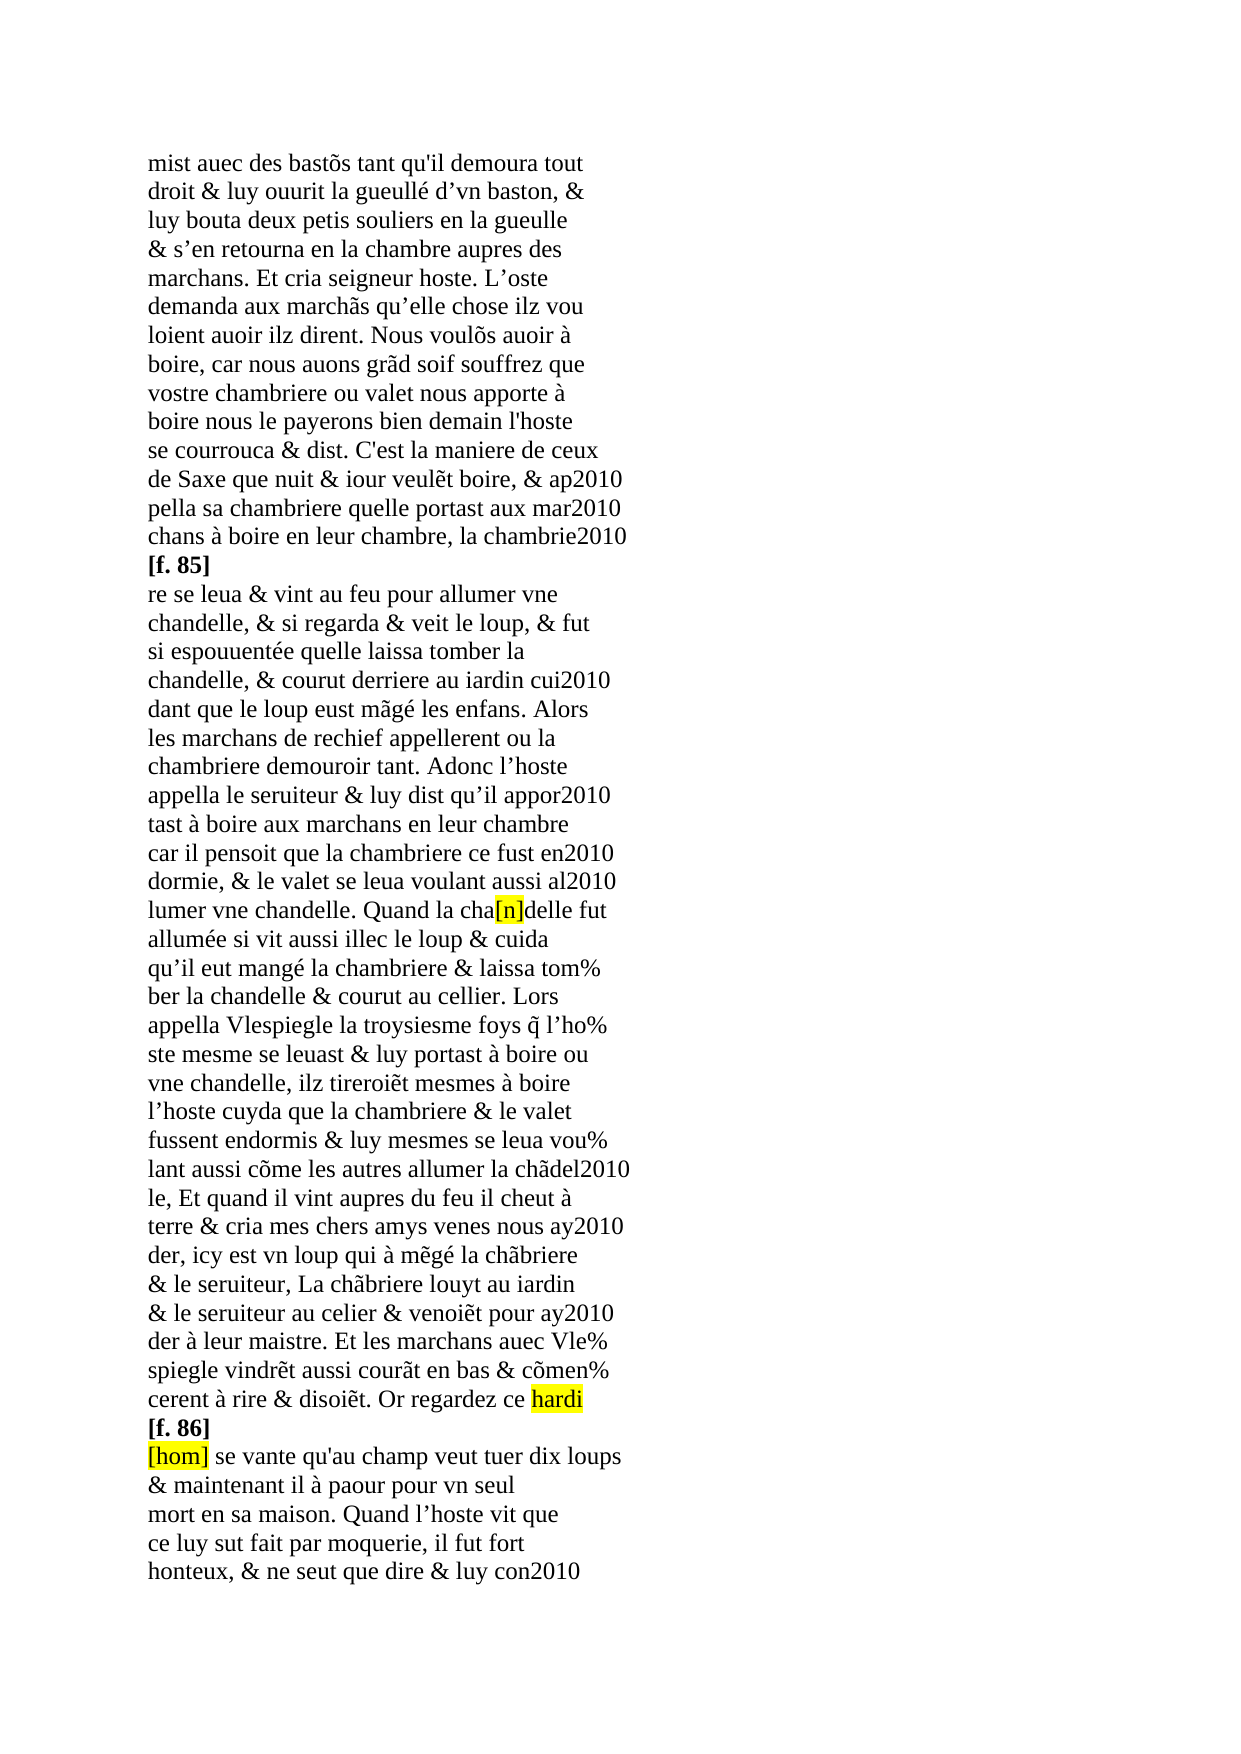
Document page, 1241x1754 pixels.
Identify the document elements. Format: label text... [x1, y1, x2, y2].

text re se leua & vint au feu pour allumer vne chandelle, & si regarda & veit le loup, & fut si espouuentée quelle laissa tomber la chandelle, & courut derriere au iardin cui2010 dant que le loup eust mãgé les enfans. Alors les marchans de rechief appellerent ou la chambriere demouroir tant. Adonc l’hoste appella le seruiteur & luy dist qu’il appor2010 tast à boire aux marchans en leur chambre car il pensoit que la chambriere ce fust en2010 dormie, & le valet se leua voulant aussi al2010 lumer vne chandelle. Quand la cha[n]delle fut allumée si vit aussi illec le loup & cuida qu’il eut mangé la chambriere & laissa tom% ber la chandelle & courut au cellier. Lors appella Vlespiegle la troysiesme foys q̃ l’ho% ste mesme se leuast & luy portast à boire ou vne chandelle, ilz tireroiẽt mesmes à boire l’hoste cuyda que la chambriere & le valet fussent endormis & luy mesmes se leua vou% lant aussi cõme les autres allumer la chãdel2010 le, Et quand il vint aupres du feu il cheut à terre & cria mes chers amys venes nous ay2010 der, icy est vn loup qui à mẽgé la chãbriere & le seruiteur, La chãbriere louyt au iardin & le seruiteur au celier & venoiẽt pour ay2010 der à leur maistre. Et les marchans auec Vle% spiegle vindrẽt aussi courãt en bas & cõmen% cerent à rire & disoiẽt. Or regardez ce hardi [f. 86] [148, 579, 1093, 1441]
text [hom] se vante qu'au champ veut tuer dix loups & maintenant il à paour pour vn seul mort en sa maison. Quand l’hoste vit que ce luy sut fait par moquerie, il fut fort honteux, & ne seut que dire & luy con2010 [148, 1441, 1093, 1585]
text mist auec des bastõs tant qu'il demoura tout droit & luy ouurit la gueullé d’vn baston, & luy bouta deux petis souliers en la gueulle & s’en retourna en la chambre aupres des marchans. Et cria seigneur hoste. L’oste demanda aux marchãs qu’elle chose ilz vou loient auoir ilz dirent. Nous voulõs auoir à boire, car nous auons grãd soif souffrez que vostre chambriere ou valet nous apporte à boire nous le payerons bien demain l'hoste se courrouca & dist. C'est la maniere de ceux de Saxe que nuit & iour veulẽt boire, & ap2010 pella sa chambriere quelle portast aux mar2010 chans à boire en leur chambre, la chambrie2010 [f. 85] [148, 148, 1093, 579]
